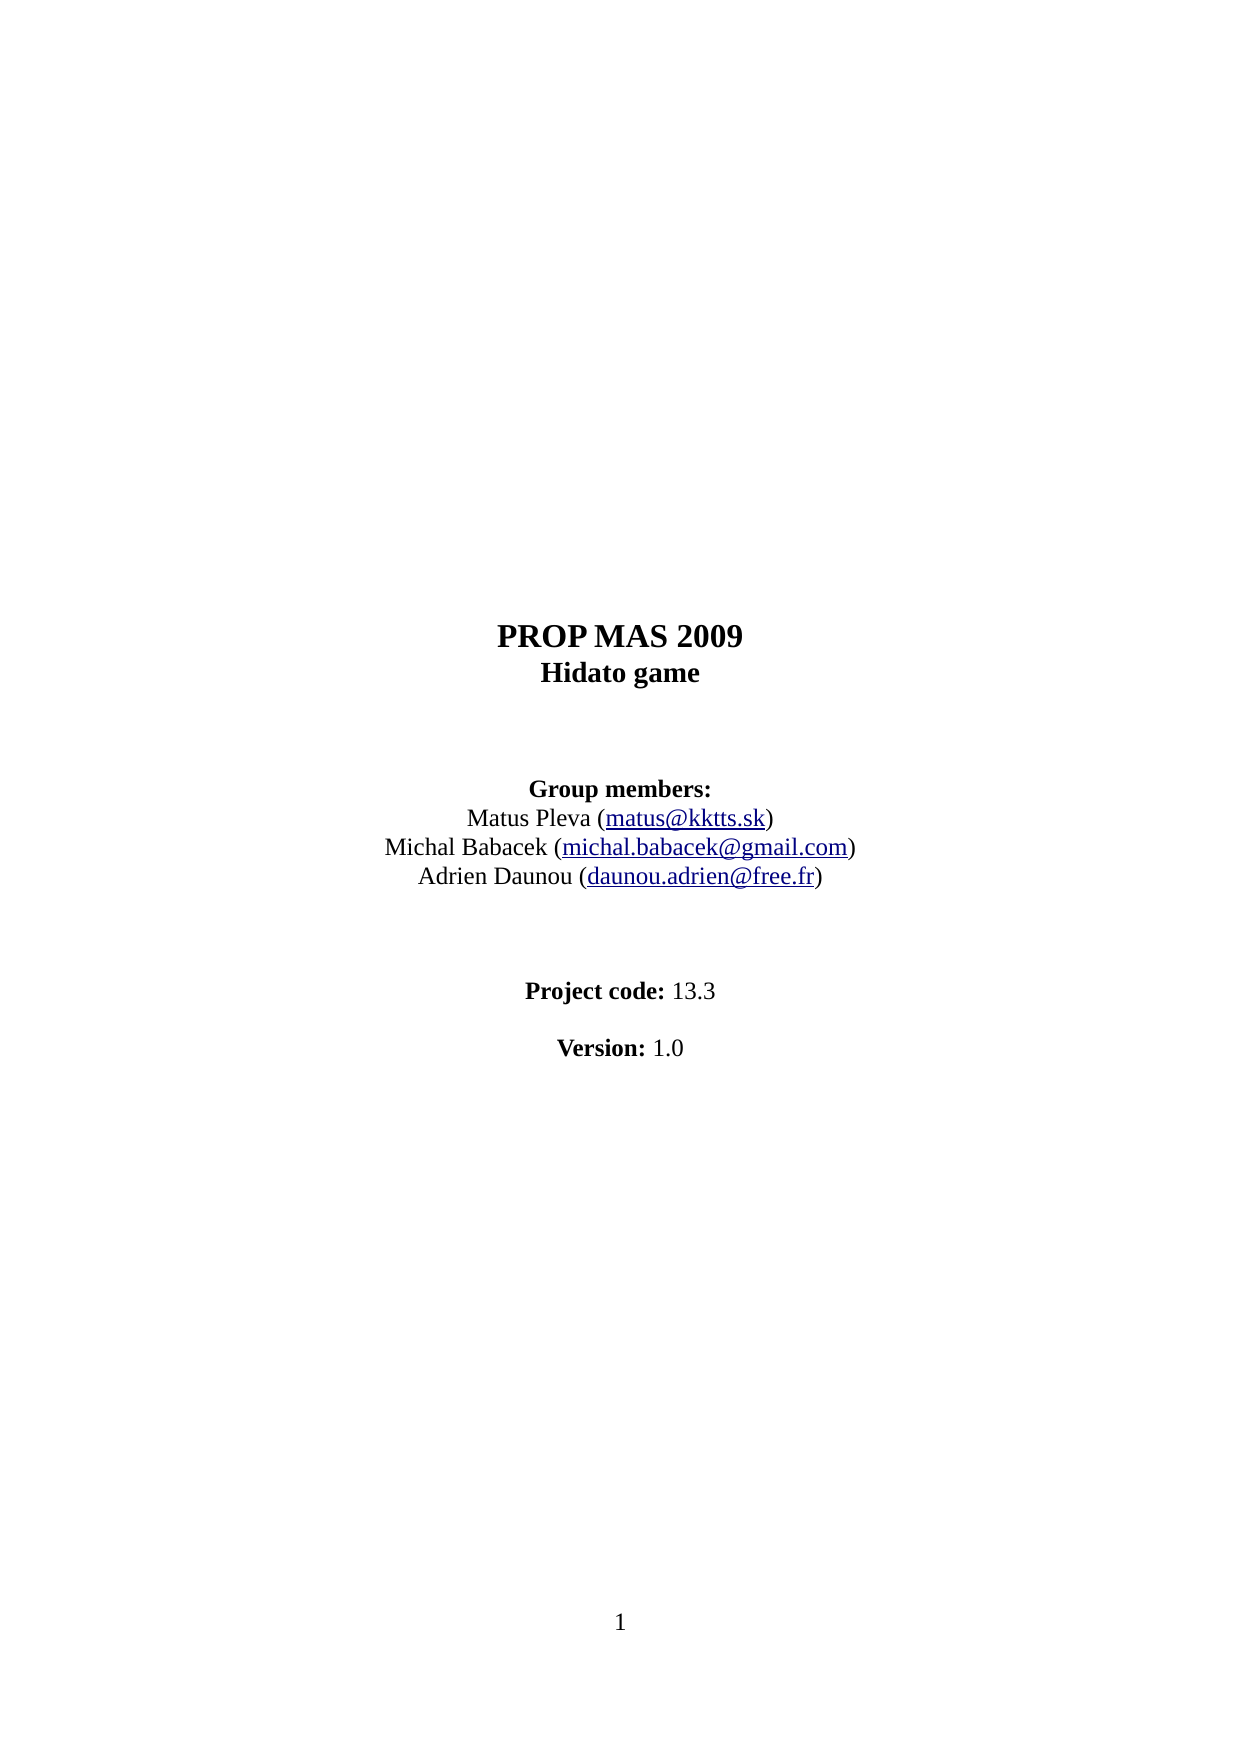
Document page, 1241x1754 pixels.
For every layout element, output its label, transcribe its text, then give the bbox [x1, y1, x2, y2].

text Hidato game [118, 655, 1122, 688]
text Project code: 13.3 [118, 976, 1122, 1004]
text Version: 1.0 [118, 1033, 1122, 1062]
text PROP MAS 2009 [118, 616, 1122, 655]
text Matus Pleva (matus@kktts.sk) [118, 803, 1122, 832]
text Adrien Daunou (daunou.adrien@free.fr) [118, 861, 1122, 889]
text Michal Babacek (michal.babacek@gmail.com) [118, 832, 1122, 861]
text Group members: [118, 774, 1122, 803]
